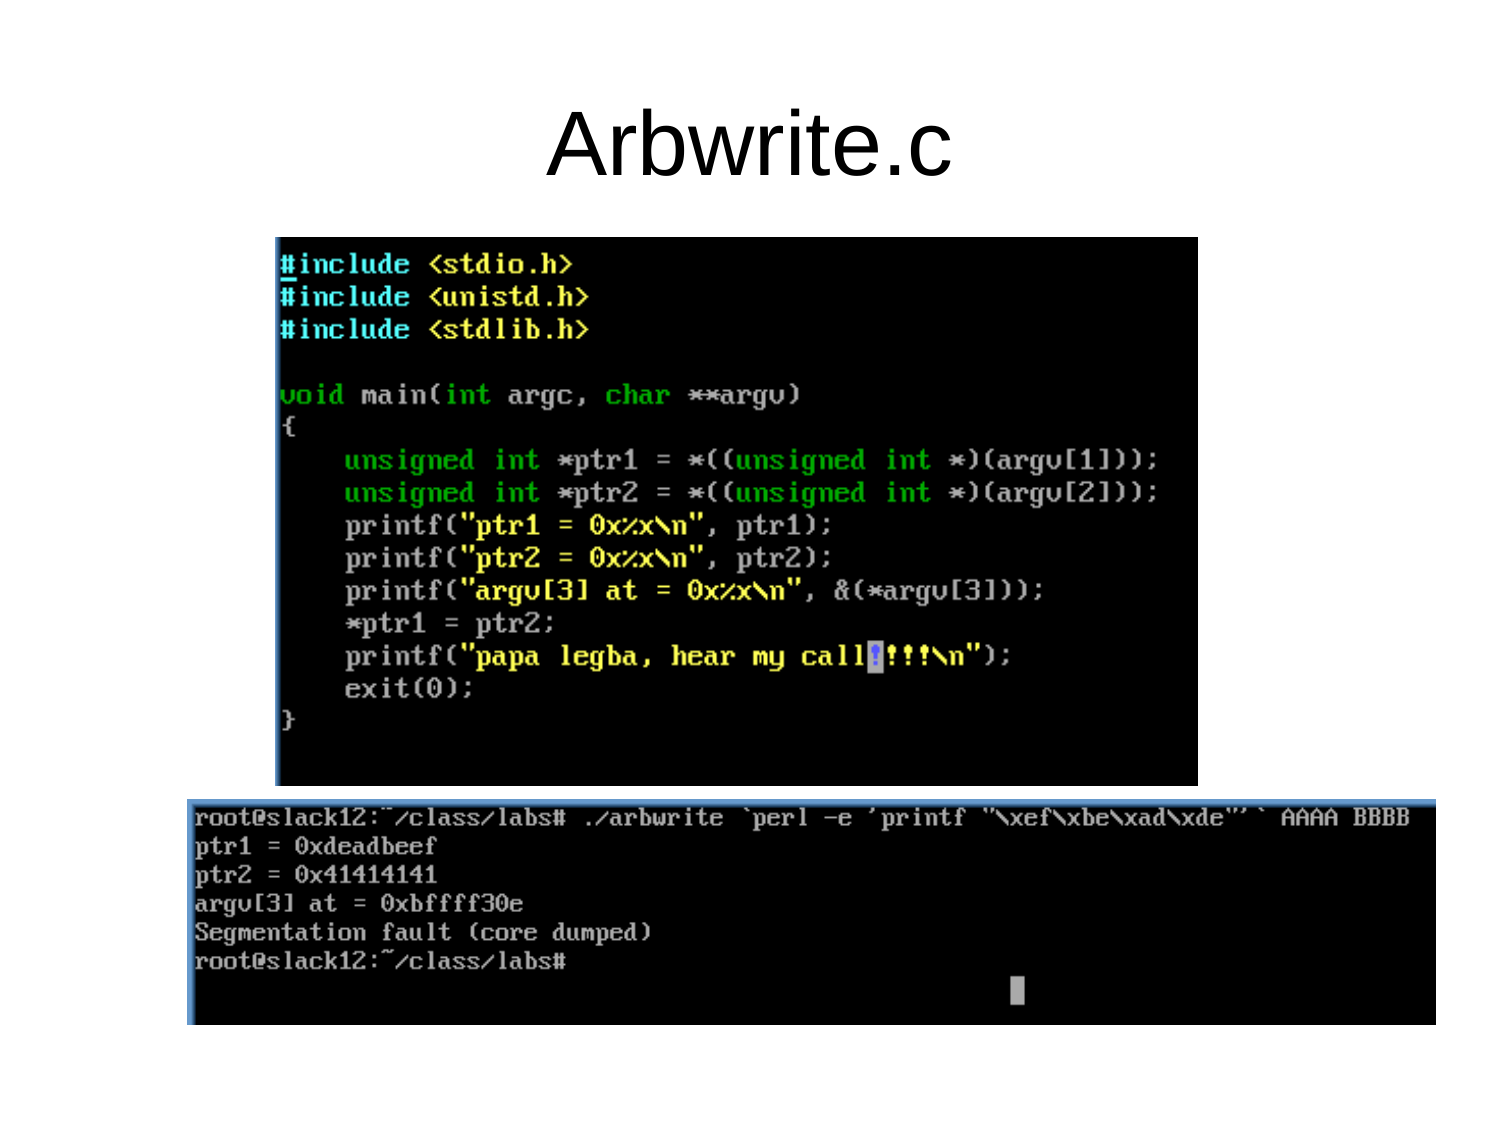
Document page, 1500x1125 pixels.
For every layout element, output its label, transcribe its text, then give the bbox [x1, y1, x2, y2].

title Arbwrite.c [75, 45, 1426, 233]
picture [275, 237, 1198, 786]
picture [187, 799, 1436, 1026]
